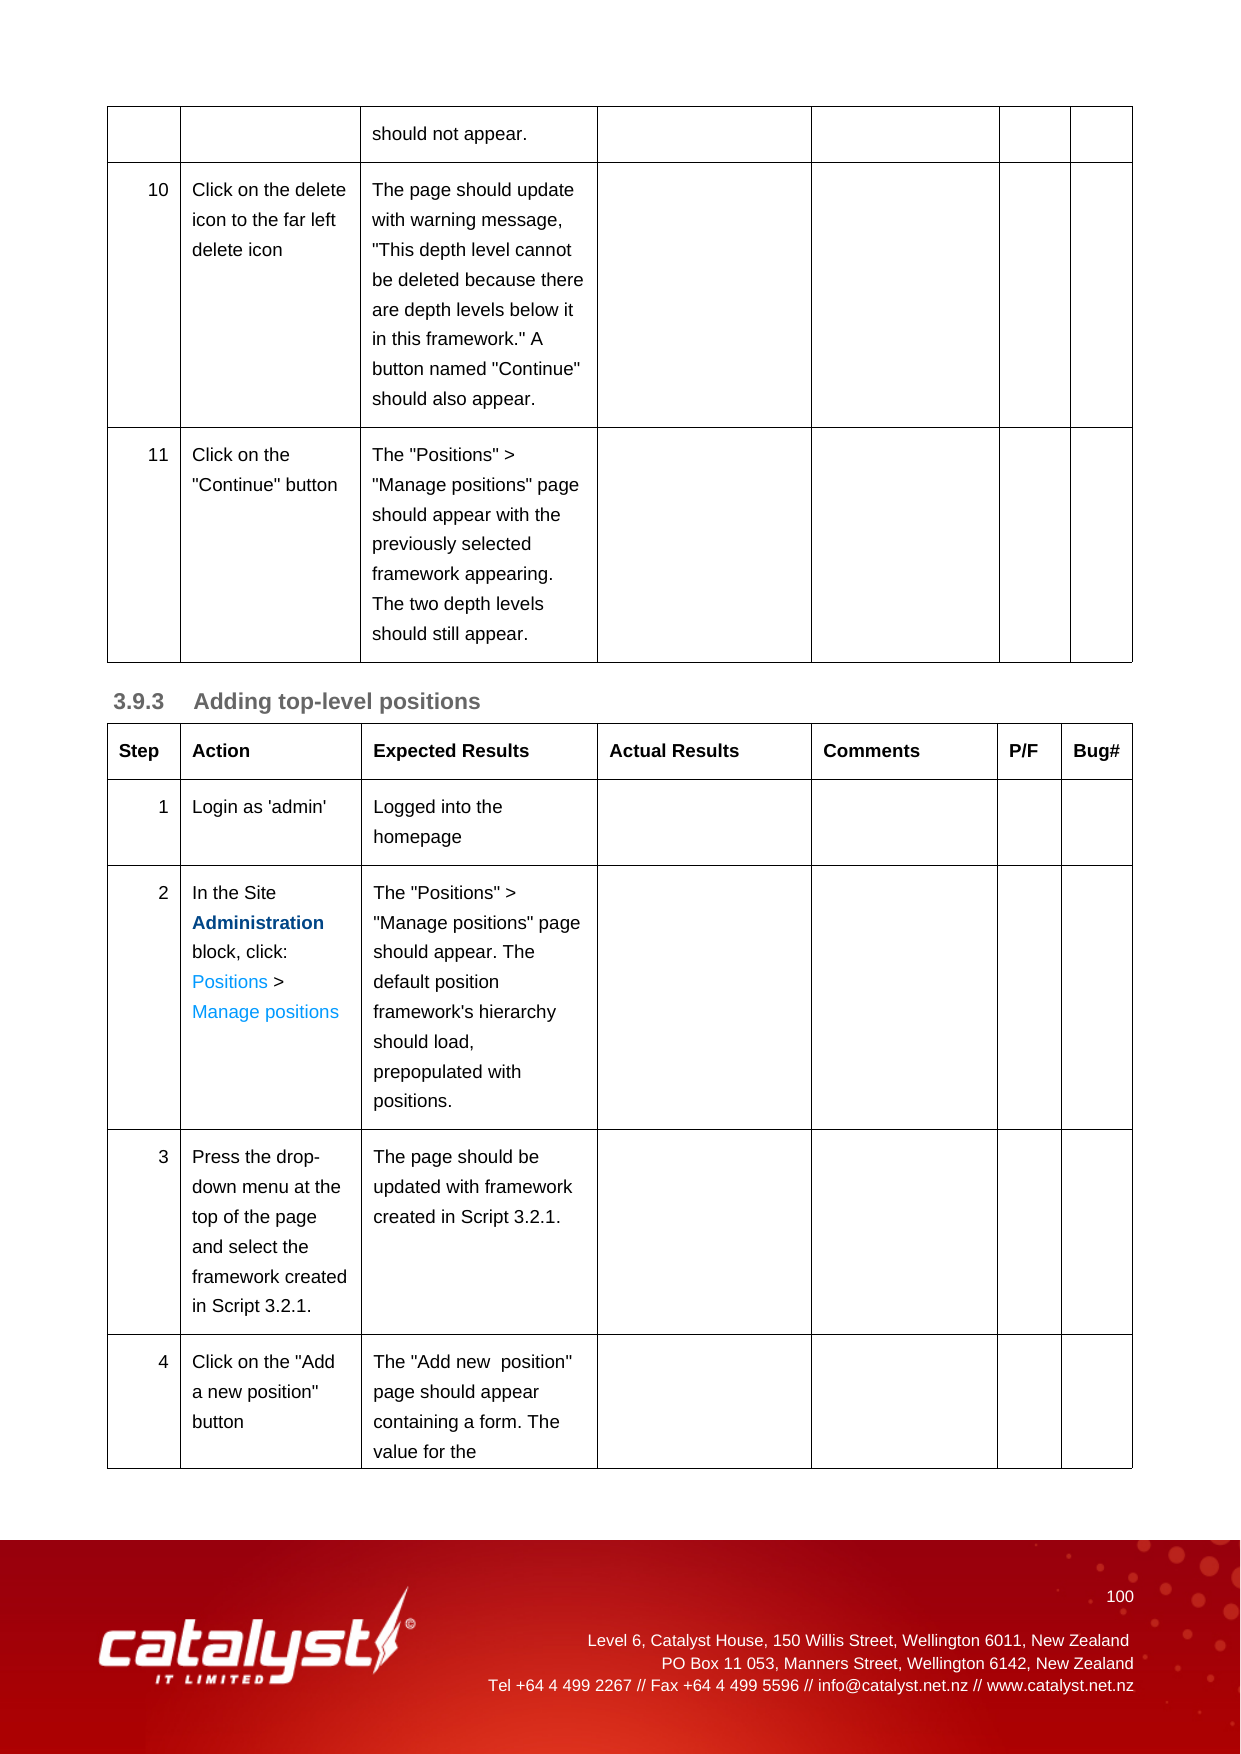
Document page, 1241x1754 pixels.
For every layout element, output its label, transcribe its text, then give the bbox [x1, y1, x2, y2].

table_cell [598, 780, 811, 865]
table_cell Logged into the homepage [362, 780, 597, 865]
table_cell [812, 780, 997, 865]
table_cell Click on the "Add a new position" button [181, 1335, 361, 1468]
table_header Step [108, 724, 180, 779]
table_cell [598, 428, 811, 662]
table_cell The "Positions" > "Manage positions" page should appear with the previously selected framework appearing. The two depth levels should still appear. [361, 428, 597, 662]
table_cell Click on the "Continue" button [181, 428, 360, 662]
picture [0, 1540, 1241, 1754]
table_cell [1071, 163, 1132, 427]
table_cell [998, 866, 1061, 1129]
table_cell [598, 866, 811, 1129]
table_cell [598, 1335, 811, 1468]
table_cell 1 [108, 780, 180, 865]
table_cell The "Positions" > "Manage positions" page should appear. The default position framework's hierarchy should load, prepopulated with positions. [362, 866, 597, 1129]
table_cell 3 [108, 1130, 180, 1334]
table_cell [812, 163, 999, 427]
subtitle Adding top-level positions [107, 688, 1103, 714]
table_cell [1062, 1130, 1132, 1334]
table_cell In the Site Administration block, click: Positions > Manage positions [181, 866, 361, 1129]
table_cell [1062, 780, 1132, 865]
table_cell [181, 107, 360, 162]
table_header Bug# [1062, 724, 1132, 779]
table_cell [812, 866, 997, 1129]
table_cell Press the drop-down menu at the top of the page and select the framework created in Script 3.2.1. [181, 1130, 361, 1334]
table_cell [1000, 107, 1070, 162]
table_cell [1000, 163, 1070, 427]
table_cell The page should be updated with framework created in Script 3.2.1. [362, 1130, 597, 1334]
table_header Expected Results [362, 724, 597, 779]
table_cell Login as 'admin' [181, 780, 361, 865]
table_cell [1062, 1335, 1132, 1468]
table_cell should not appear. [361, 107, 597, 162]
table_header Action [181, 724, 361, 779]
table_cell [598, 107, 811, 162]
table_cell [998, 780, 1061, 865]
table_cell [998, 1130, 1061, 1334]
table_header Comments [812, 724, 997, 779]
table_header Actual Results [598, 724, 811, 779]
table_cell [1062, 866, 1132, 1129]
table_cell [1000, 428, 1070, 662]
table_cell [812, 1335, 997, 1468]
table_cell 4 [108, 1335, 180, 1468]
table_cell [812, 1130, 997, 1334]
table_cell The page should update with warning message, "This depth level cannot be deleted because there are depth levels below it in this framework." A button named "Continue" should also appear. [361, 163, 597, 427]
table_cell [598, 1130, 811, 1334]
table_cell [598, 163, 811, 427]
table_cell [108, 107, 180, 162]
table_cell [998, 1335, 1061, 1468]
table_cell [1071, 107, 1132, 162]
table_cell [812, 428, 999, 662]
table_cell [1071, 428, 1132, 662]
table_header P/F [998, 724, 1061, 779]
table_cell 11 [108, 428, 180, 662]
table_cell 2 [108, 866, 180, 1129]
table_cell 10 [108, 163, 180, 427]
table_cell [812, 107, 999, 162]
table_cell Click on the delete icon to the far left delete icon [181, 163, 360, 427]
table_cell The "Add new position" page should appear containing a form. The value for the [362, 1335, 597, 1468]
